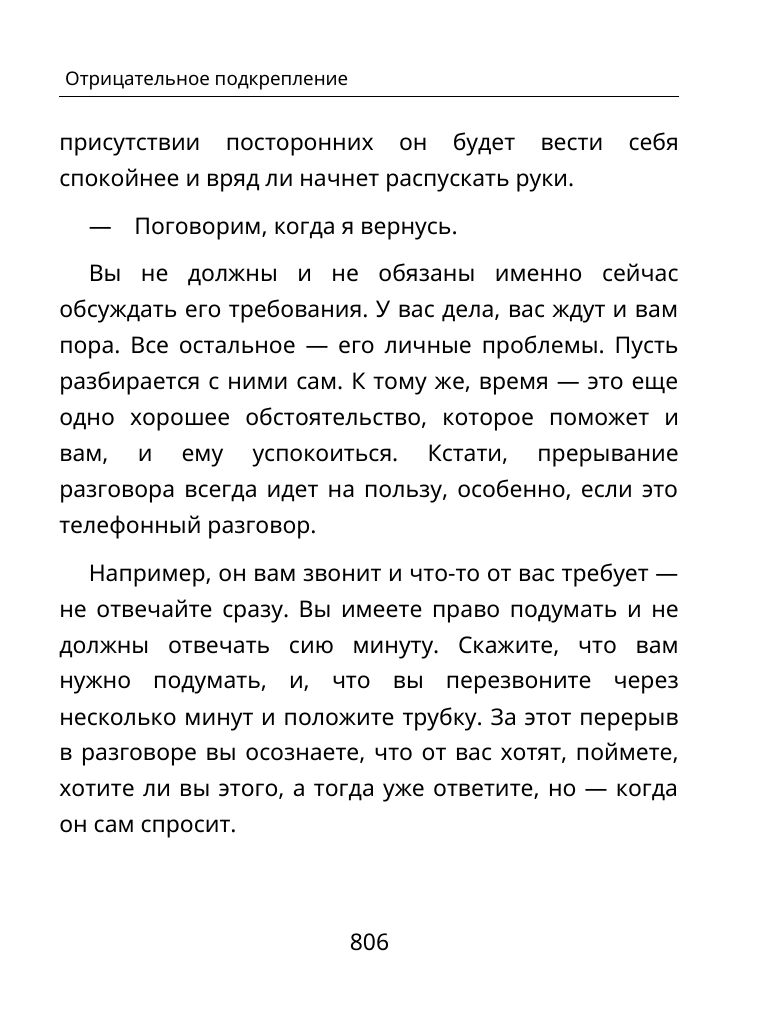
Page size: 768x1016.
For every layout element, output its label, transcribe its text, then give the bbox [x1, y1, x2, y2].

text присутствии посторонних он будет вести себя спокойнее и вряд ли начнет распускать руки. [59, 126, 679, 193]
text Вы не должны и не обязаны именно сейчас обсуждать его требования. У вас дела, вас ждут и вам пора. Все остальное — его личные проблемы. Пусть разбирается с ними сам. К тому же, время — это еще одно хорошее обстоятельство, которое поможет и вам, и ему успокоиться. Кстати, прерывание разговора всегда идет на пользу, особенно, если это телефонный разговор. [59, 257, 679, 540]
list Поговорим, когда я вернусь. [59, 210, 679, 241]
text Например, он вам звонит и что-то от вас требует — не отвечайте сразу. Вы имеете право подумать и не должны отвечать сию минуту. Скажите, что вам нужно подумать, и, что вы перезвоните через несколько минут и положите трубку. За этот перерыв в разговоре вы осознаете, что от вас хотят, поймете, хотите ли вы этого, а тогда уже ответите, но — когда он сам спросит. [59, 557, 679, 839]
